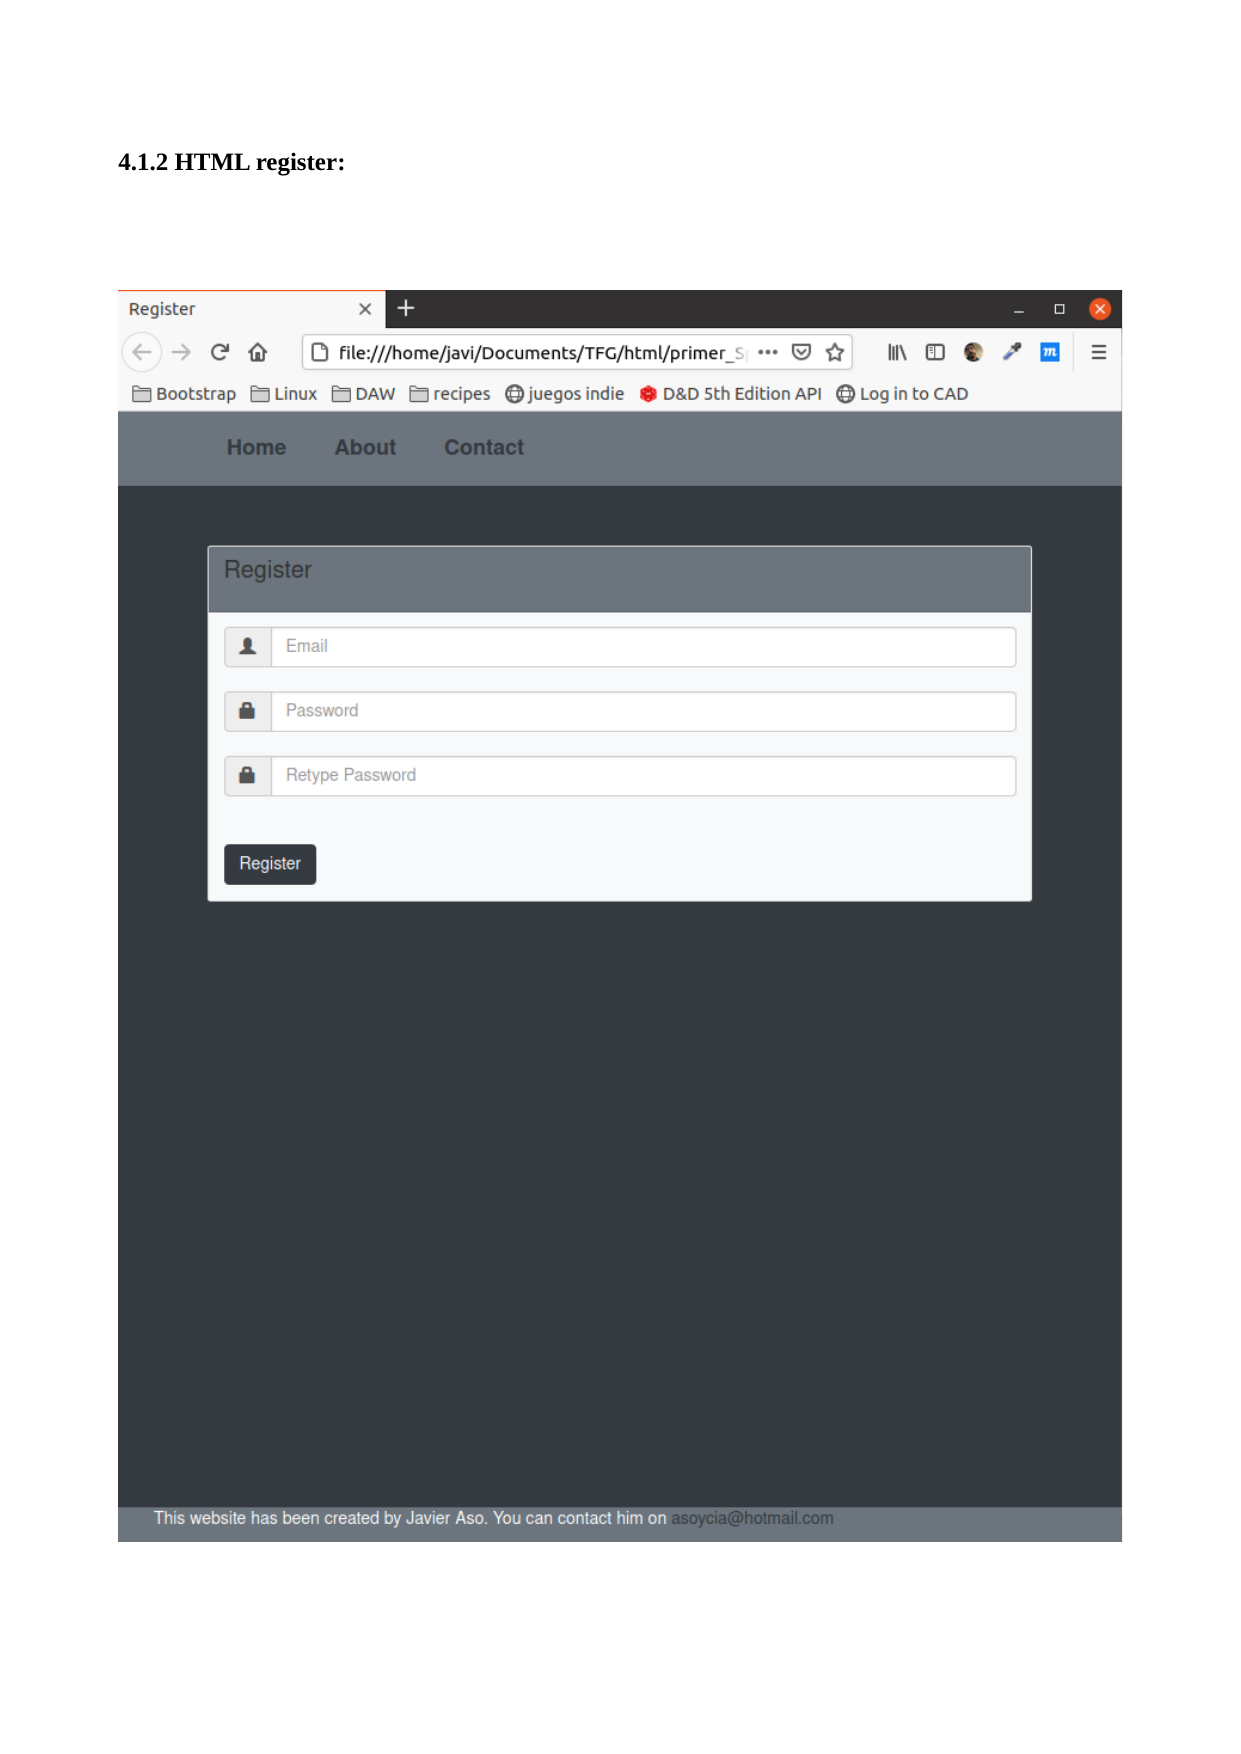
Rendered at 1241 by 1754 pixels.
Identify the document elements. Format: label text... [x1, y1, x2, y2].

picture [118, 290, 1123, 1542]
table_header [788, 1599, 1122, 1628]
table_header [453, 1599, 787, 1628]
table_header [118, 1599, 453, 1628]
text 4.1.2 HTML register: [118, 147, 1122, 176]
